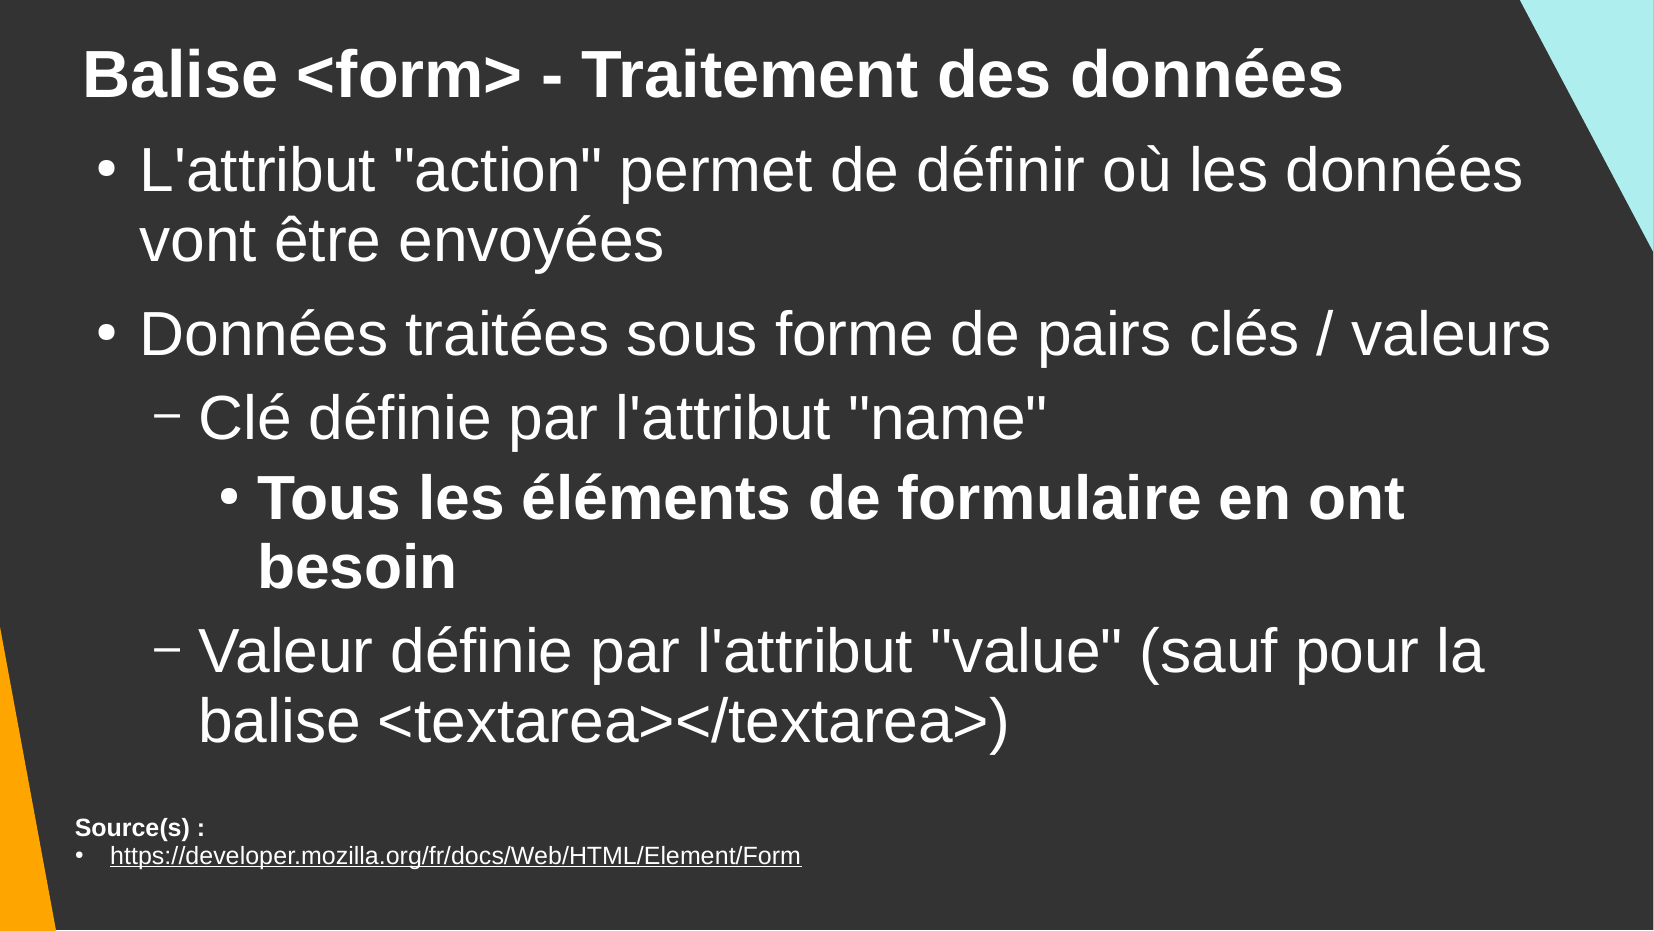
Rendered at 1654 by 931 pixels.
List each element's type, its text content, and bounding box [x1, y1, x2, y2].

text_box [0, 626, 57, 931]
list L'attribut "action" permet de définir où les données vont être envoyées Données traitées sous forme de pairs clés / valeurs Clé définie par l'attribut "name" Tous les éléments de formulaire en ont besoin Valeur définie par l'attribut "value" (sauf pour la balise <textarea></textarea>) [80, 135, 1605, 756]
title Balise <form> - Traitement des données [82, 37, 1571, 114]
text_box Source(s) : https://developer.mozilla.org/fr/docs/Web/HTML/Element/Form [60, 806, 1546, 877]
text_box [1519, 0, 1654, 254]
